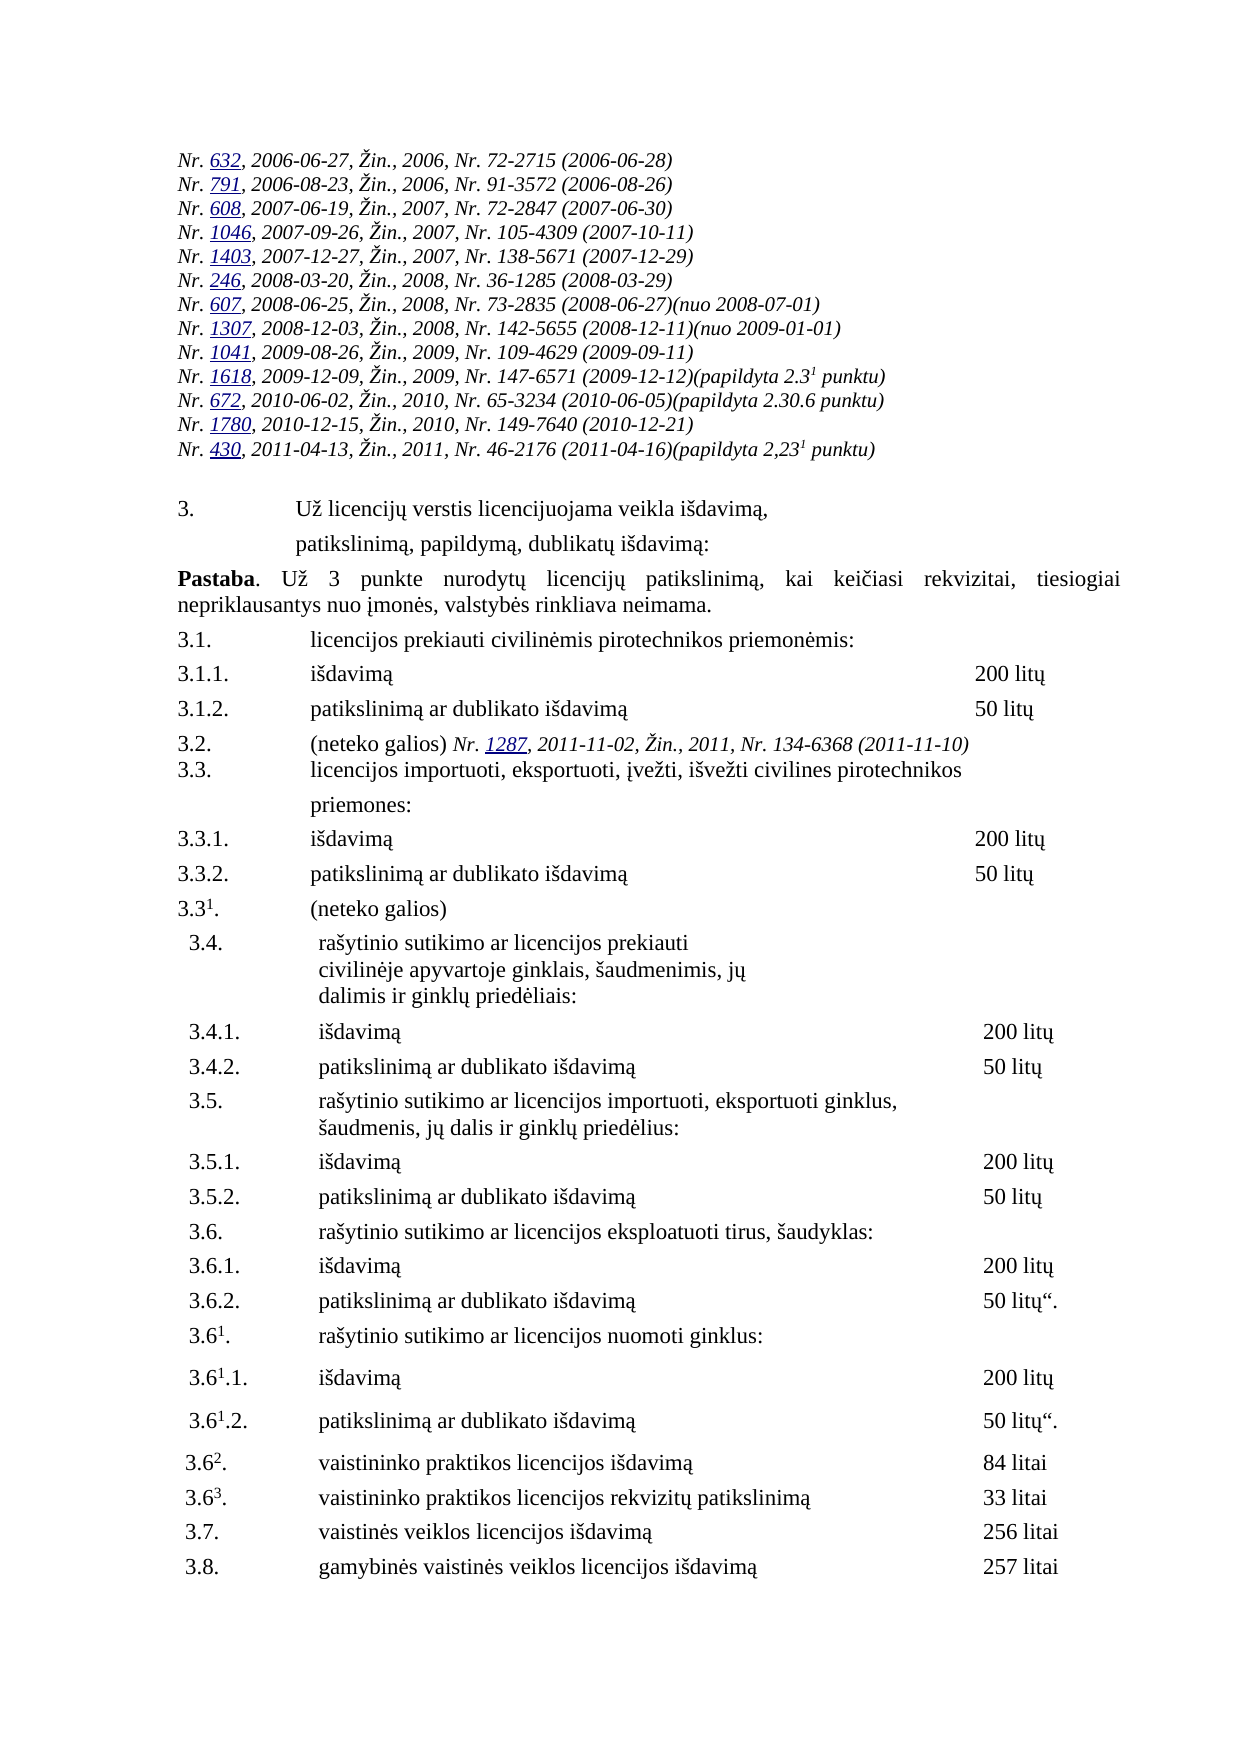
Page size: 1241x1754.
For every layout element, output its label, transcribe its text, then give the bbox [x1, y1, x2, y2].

table_cell 3.8. [174, 1553, 307, 1588]
table_cell vaistinės veiklos licencijos išdavimą [307, 1519, 972, 1553]
table_cell 257 litai [972, 1553, 1134, 1588]
text 3.1.2. patikslinimą ar dublikato išdavimą 50 litų [177, 695, 1122, 721]
table_cell 3.6.1. [177, 1253, 307, 1287]
table_cell 200 litų [972, 1149, 1134, 1183]
table_cell 256 litai [972, 1519, 1134, 1553]
table_cell rašytinio sutikimo ar licencijos nuomoti ginklus: [307, 1322, 972, 1364]
table_cell 200 litų [972, 1253, 1134, 1287]
table_cell 3.5. [177, 1088, 307, 1148]
text Nr. 632, 2006-06-27, Žin., 2006, Nr. 72-2715 (2006-06-28) [177, 148, 1122, 172]
table_cell išdavimą [307, 1253, 972, 1287]
text Nr. 1403, 2007-12-27, Žin., 2007, Nr. 138-5671 (2007-12-29) [177, 244, 1122, 268]
table_cell 3.4.1. [177, 1018, 307, 1053]
table_cell 200 litų [972, 1018, 1134, 1053]
table_cell 33 litai [972, 1484, 1134, 1518]
text 3.3.1. išdavimą 200 litų [177, 825, 1137, 852]
table_cell 84 litai [972, 1449, 1134, 1484]
table_cell vaistininko praktikos licencijos rekvizitų patikslinimą [307, 1484, 972, 1518]
table_cell [972, 1322, 1134, 1364]
text 3.31. (neteko galios) [177, 895, 1122, 921]
table_header 3.4. [177, 930, 307, 1018]
table_cell vaistininko praktikos licencijos išdavimą [307, 1449, 972, 1484]
table_cell 200 litų [972, 1364, 1134, 1407]
table_cell 50 litų [972, 1053, 1134, 1087]
text 3.1. licencijos prekiauti civilinėmis pirotechnikos priemonėmis: [177, 626, 1122, 652]
table_cell rašytinio sutikimo ar licencijos importuoti, eksportuoti ginklus, šaudmenis, jų dalis ir ginklų priedėlius: [307, 1088, 972, 1148]
text priemones: [177, 791, 974, 817]
text Nr. 791, 2006-08-23, Žin., 2006, Nr. 91-3572 (2006-08-26) [177, 172, 1122, 196]
text Nr. 1618, 2009-12-09, Žin., 2009, Nr. 147-6571 (2009-12-12)(papildyta 2.31 punktu) [177, 364, 1122, 388]
table_cell 3.62. [174, 1449, 307, 1484]
table_cell 50 litų [972, 1183, 1134, 1218]
text Nr. 1041, 2009-08-26, Žin., 2009, Nr. 109-4629 (2009-09-11) [177, 340, 1122, 364]
text Nr. 608, 2007-06-19, Žin., 2007, Nr. 72-2847 (2007-06-30) [177, 196, 1122, 220]
table_cell gamybinės vaistinės veiklos licencijos išdavimą [307, 1553, 972, 1588]
table_cell patikslinimą ar dublikato išdavimą [307, 1287, 972, 1322]
text Nr. 672, 2010-06-02, Žin., 2010, Nr. 65-3234 (2010-06-05)(papildyta 2.30.6 punktu) [177, 388, 1122, 412]
table_header rašytinio sutikimo ar licencijos prekiauti civilinėje apyvartoje ginklais, šaudmenimis, jų dalimis ir ginklų priedėliais: [307, 930, 972, 1018]
table_cell 3.5.1. [177, 1149, 307, 1183]
table_cell rašytinio sutikimo ar licencijos eksploatuoti tirus, šaudyklas: [307, 1218, 972, 1252]
text 3.3. licencijos importuoti, eksportuoti, įvežti, išvežti civilines pirotechnikos [177, 756, 974, 782]
table_cell [972, 1218, 1134, 1252]
table_cell 3.61.2. [177, 1407, 307, 1449]
text Nr. 1046, 2007-09-26, Žin., 2007, Nr. 105-4309 (2007-10-11) [177, 220, 1122, 244]
text patikslinimą, papildymą, dublikatų išdavimą: [177, 530, 1122, 556]
text 3.1.1. išdavimą 200 litų [177, 660, 1122, 687]
table_cell išdavimą [307, 1364, 972, 1407]
table_cell [972, 1088, 1134, 1148]
text Pastaba. Už 3 punkte nurodytų licencijų patikslinimą, kai keičiasi rekvizitai, tiesiogiai nepriklausantys nuo įmonės, valstybės rinkliava neimama. [177, 564, 1122, 617]
text Nr. 1780, 2010-12-15, Žin., 2010, Nr. 149-7640 (2010-12-21) [177, 412, 1122, 436]
table_cell 3.6.2. [177, 1287, 307, 1322]
table_cell 50 litų“. [972, 1287, 1134, 1322]
text Nr. 430, 2011-04-13, Žin., 2011, Nr. 46-2176 (2011-04-16)(papildyta 2,231 punktu) [177, 436, 1122, 461]
table_cell 3.63. [174, 1484, 307, 1518]
text 3.3.2. patikslinimą ar dublikato išdavimą 50 litų [177, 860, 1122, 886]
table_cell išdavimą [307, 1018, 972, 1053]
text 3.2. (neteko galios) Nr. 1287, 2011-11-02, Žin., 2011, Nr. 134-6368 (2011-11-10) [177, 730, 1122, 756]
text Nr. 607, 2008-06-25, Žin., 2008, Nr. 73-2835 (2008-06-27)(nuo 2008-07-01) [177, 292, 1122, 316]
table_cell patikslinimą ar dublikato išdavimą [307, 1053, 972, 1087]
table_cell išdavimą [307, 1149, 972, 1183]
text Nr. 246, 2008-03-20, Žin., 2008, Nr. 36-1285 (2008-03-29) [177, 268, 1122, 292]
table_cell 3.7. [174, 1519, 307, 1553]
table_cell patikslinimą ar dublikato išdavimą [307, 1407, 972, 1449]
table_cell 3.5.2. [177, 1183, 307, 1218]
text Nr. 1307, 2008-12-03, Žin., 2008, Nr. 142-5655 (2008-12-11)(nuo 2009-01-01) [177, 316, 1122, 340]
table_cell 3.6. [177, 1218, 307, 1252]
table_cell 3.4.2. [177, 1053, 307, 1087]
table_cell patikslinimą ar dublikato išdavimą [307, 1183, 972, 1218]
table_cell 3.61.1. [177, 1364, 307, 1407]
table_cell 50 litų“. [972, 1407, 1134, 1449]
text 3. Už licencijų verstis licencijuojama veikla išdavimą, [177, 495, 1122, 522]
table_header [972, 930, 1134, 1018]
table_cell 3.61. [177, 1322, 307, 1364]
